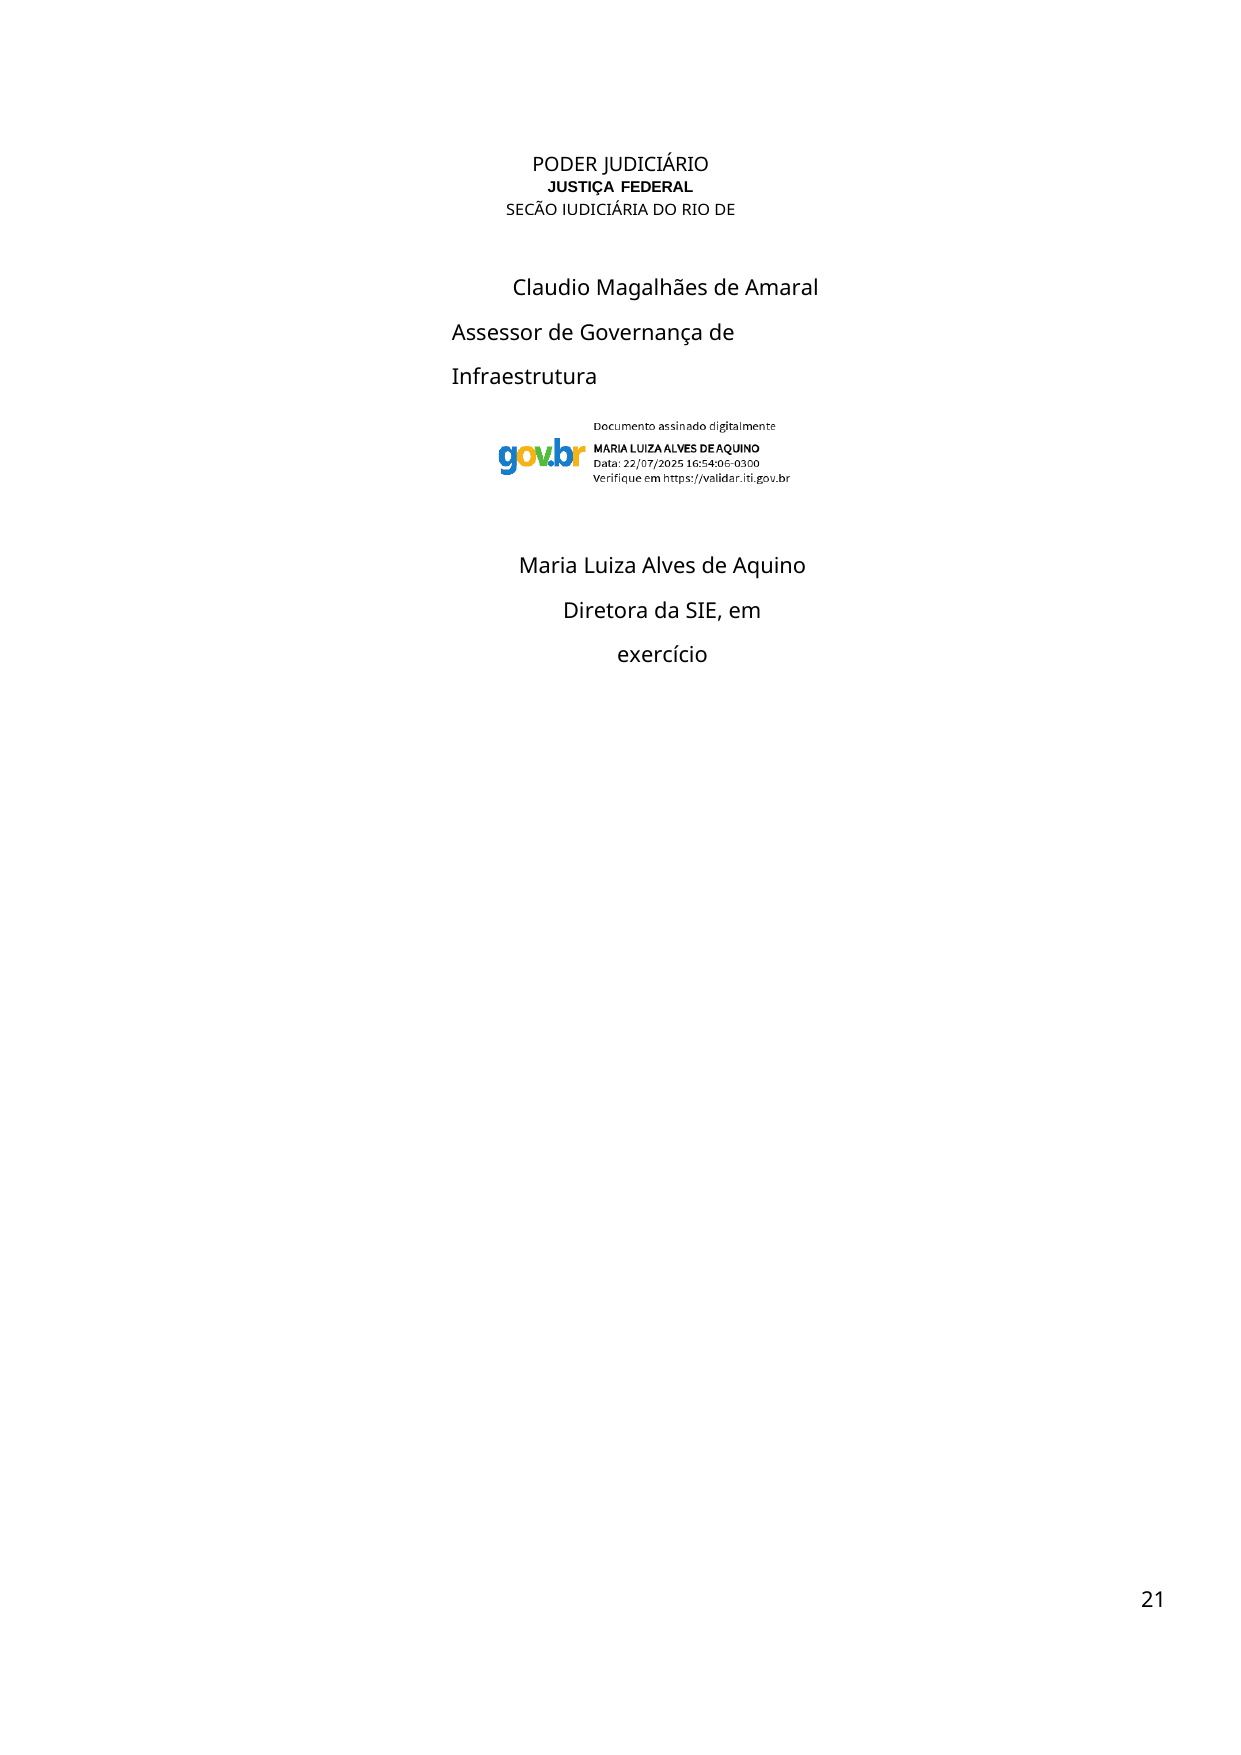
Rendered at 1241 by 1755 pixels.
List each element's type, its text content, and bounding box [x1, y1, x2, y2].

text Claudio Magalhães de Amaral Assessor de Governança de Infraestrutura [452, 272, 875, 391]
text Maria Luiza Alves de Aquino Diretora da SIE, em exercício [516, 550, 808, 669]
